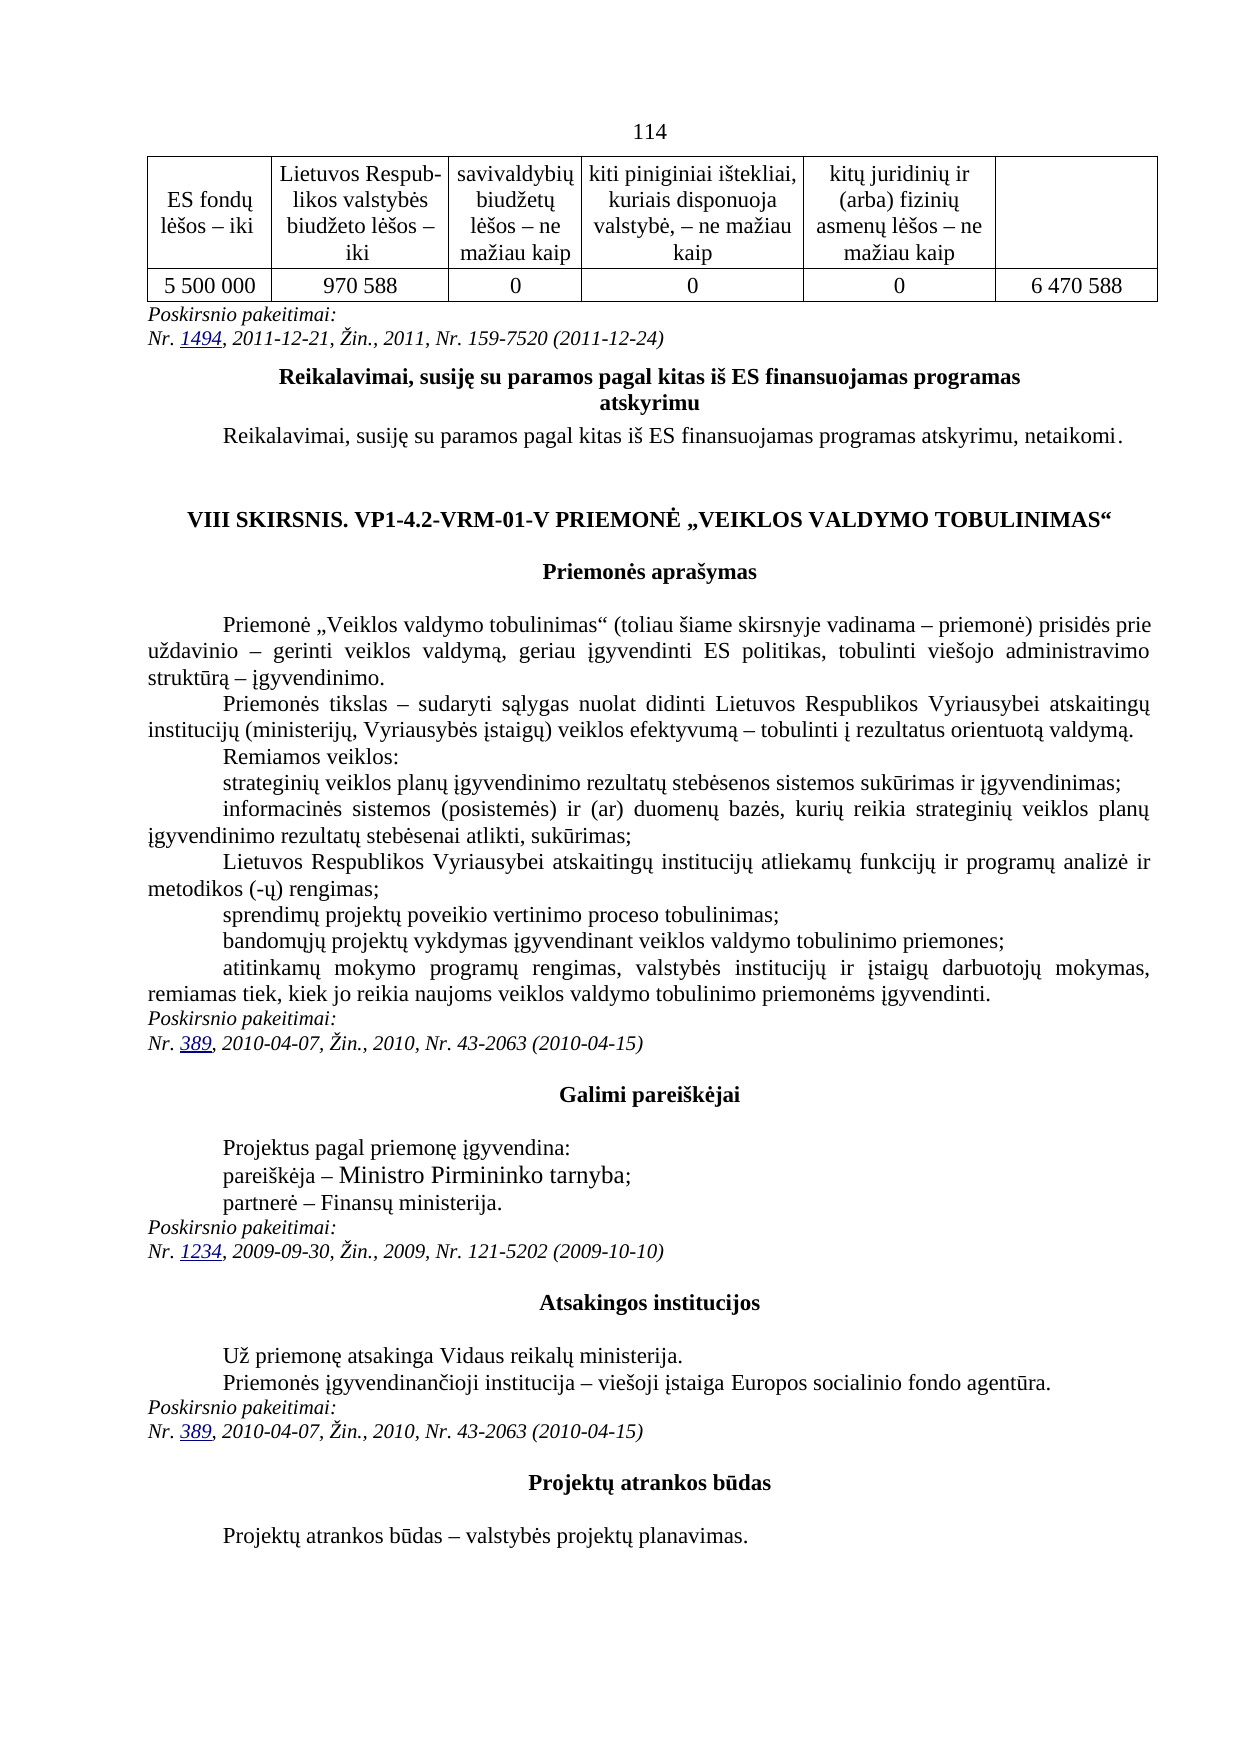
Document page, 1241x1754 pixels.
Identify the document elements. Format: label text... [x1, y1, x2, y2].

table_cell 0 [449, 269, 581, 301]
text pareiškėja – Ministro Pirmininko tarnyba; [148, 1160, 1152, 1189]
text Nr. 1494, 2011-12-21, Žin., 2011, Nr. 159-7520 (2011-12-24) [148, 326, 1152, 350]
text Nr. 389, 2010-04-07, Žin., 2010, Nr. 43-2063 (2010-04-15) [148, 1030, 1152, 1054]
text Priemonės įgyvendinančioji institucija – viešoji įstaiga Europos socialinio fondo agentūra. [148, 1368, 1152, 1395]
table_cell kitų juridinių ir (arba) fizinių asmenų lėšos – ne mažiau kaip [804, 157, 995, 268]
text sprendimų projektų poveikio vertinimo proceso tobulinimas; [148, 901, 1152, 927]
table_header [996, 157, 1157, 268]
text strateginių veiklos planų įgyvendinimo rezultatų stebėsenos sistemos sukūrimas ir įgyvendinimas; [148, 769, 1152, 796]
table_cell kiti piniginiai ištek­liai, kuriais dispo­nuo­ja valstybė, – ne mažiau kaip [582, 157, 803, 268]
text Priemonės tikslas – sudaryti sąlygas nuolat didinti Lietuvos Respublikos Vyriausybei atskaitingų institucijų (ministerijų, Vyriausybės įstaigų) veiklos efektyvumą – tobulinti į rezultatus orientuotą valdymą. [148, 690, 1152, 743]
table_cell 5 500 000 [148, 269, 271, 301]
text Nr. 1234, 2009-09-30, Žin., 2009, Nr. 121-5202 (2009-10-10) [148, 1239, 1152, 1263]
text Lietuvos Respublikos Vyriausybei atskaitingų institucijų atliekamų funkcijų ir programų analizė ir metodikos (-ų) rengimas; [148, 848, 1152, 901]
text partnerė – Finansų ministerija. [148, 1189, 1152, 1215]
text Galimi pareiškėjai [148, 1081, 1152, 1107]
text Atsakingos institucijos [148, 1289, 1152, 1316]
text Reikalavimai, susiję su paramos pagal kitas iš ES finansuojamas programas atskyrimu [148, 363, 1152, 416]
text Projektus pagal priemonę įgyvendina: [148, 1133, 1152, 1160]
text Už priemonę atsakinga Vidaus reikalų ministerija. [148, 1342, 1152, 1368]
text Nr. 389, 2010-04-07, Žin., 2010, Nr. 43-2063 (2010-04-15) [148, 1419, 1152, 1443]
text Priemonė „Veiklos valdymo tobulinimas“ (toliau šiame skirsnyje vadinama – priemonė) prisidės prie uždavinio – gerinti veiklos valdymą, geriau įgyvendinti ES politikas, tobulinti viešojo administravimo struktūrą – įgyvendinimo. [148, 611, 1152, 690]
text Poskirsnio pakeitimai: [148, 302, 1152, 326]
text Poskirsnio pakeitimai: [148, 1395, 1152, 1419]
subtitle VIII SKIRSNIS. VP1-4.2-VRM-01-V PRIEMONĖ „VEIKLOS VALDYMO TOBULINIMAS“ [148, 506, 1152, 532]
text Projektų atrankos būdas [148, 1469, 1152, 1496]
table_cell savivaldybių biudžetų lėšos – ne mažiau kaip [449, 157, 581, 268]
text Poskirsnio pakeitimai: [148, 1006, 1152, 1030]
table_cell 6 470 588 [996, 269, 1157, 301]
table_cell 970 588 [272, 269, 448, 301]
text Reikalavimai, susiję su paramos pagal kitas iš ES finansuojamas programas atskyrimu, netaikomi. [148, 422, 1152, 448]
text Poskirsnio pakeitimai: [148, 1215, 1152, 1239]
table_cell Lietuvos Res­pub­likos valstybės biudžeto lėšos – iki [272, 157, 448, 268]
text informacinės sistemos (posistemės) ir (ar) duomenų bazės, kurių reikia strateginių veiklos planų įgyvendinimo rezultatų stebėsenai atlikti, sukūrimas; [148, 796, 1152, 848]
text Remiamos veiklos: [148, 743, 1152, 769]
table_cell ES fondų lėšos – iki [148, 157, 271, 268]
text Priemonės aprašymas [148, 558, 1152, 585]
text Projektų atrankos būdas – valstybės projektų planavimas. [148, 1522, 1152, 1548]
table_cell 0 [582, 269, 803, 301]
text atitinkamų mokymo programų rengimas, valstybės institucijų ir įstaigų darbuotojų mokymas, remiamas tiek, kiek jo reikia naujoms veiklos valdymo tobulinimo priemonėms įgyvendinti. [148, 954, 1152, 1006]
table_cell 0 [804, 269, 995, 301]
text bandomųjų projektų vykdymas įgyvendinant veiklos valdymo tobulinimo priemones; [148, 927, 1152, 954]
